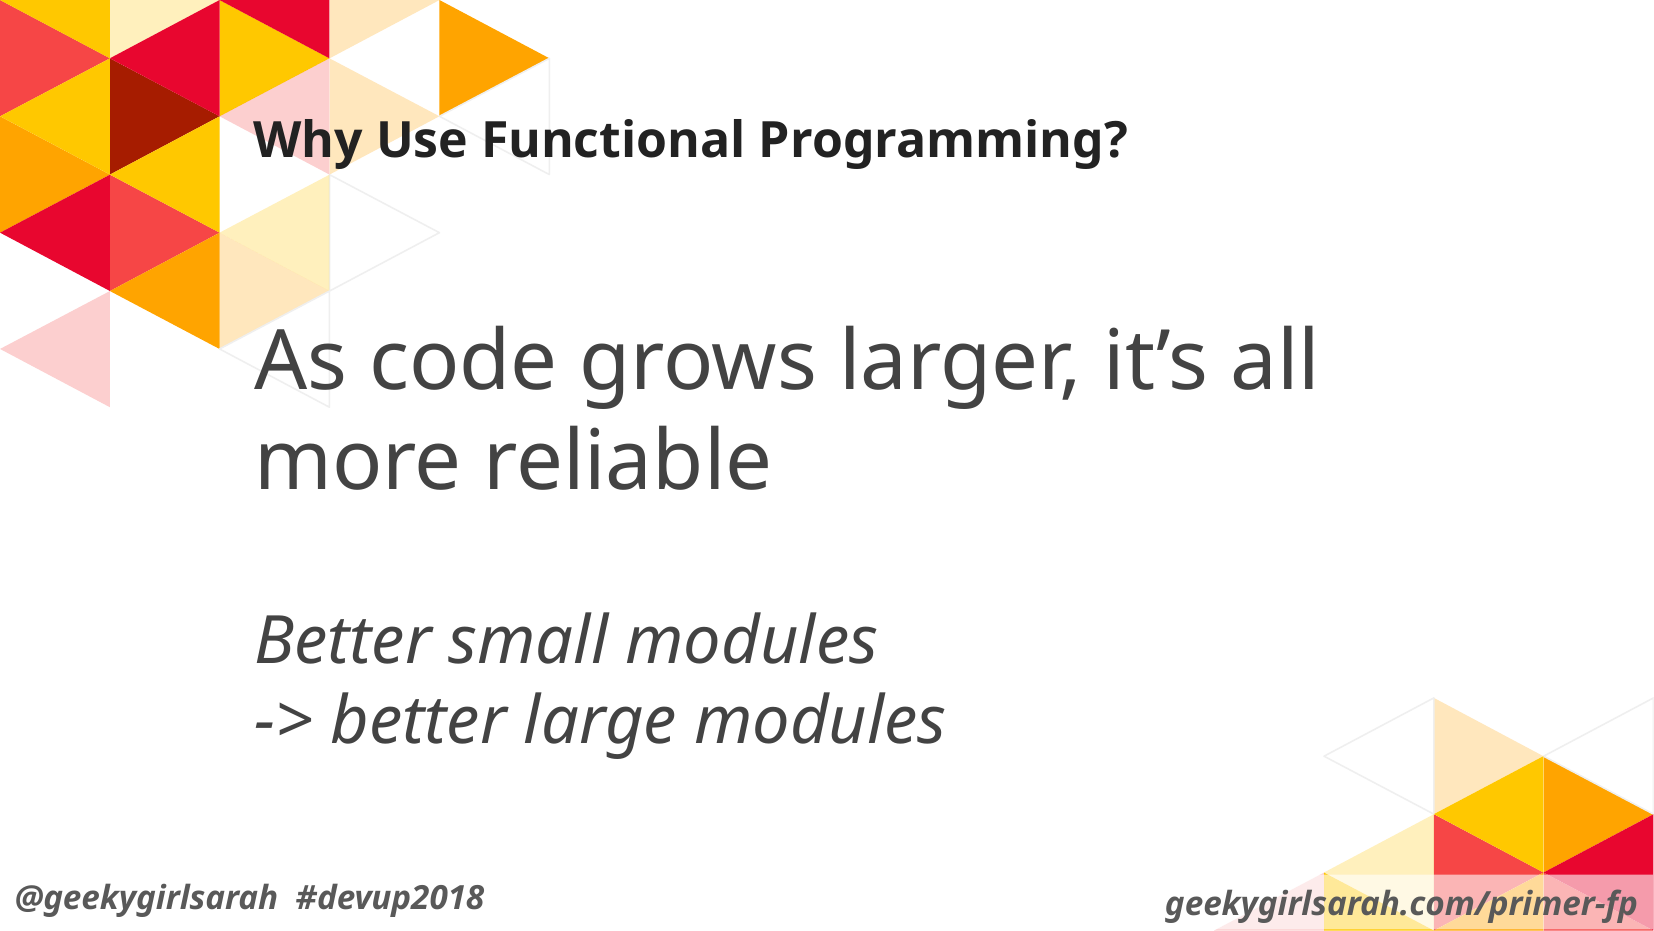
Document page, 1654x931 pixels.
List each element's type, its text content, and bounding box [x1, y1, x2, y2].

list As code grows larger, it’s all more reliable Better small modules -> better large modules [238, 291, 1565, 817]
title Why Use Functional Programming? [238, 61, 1406, 183]
